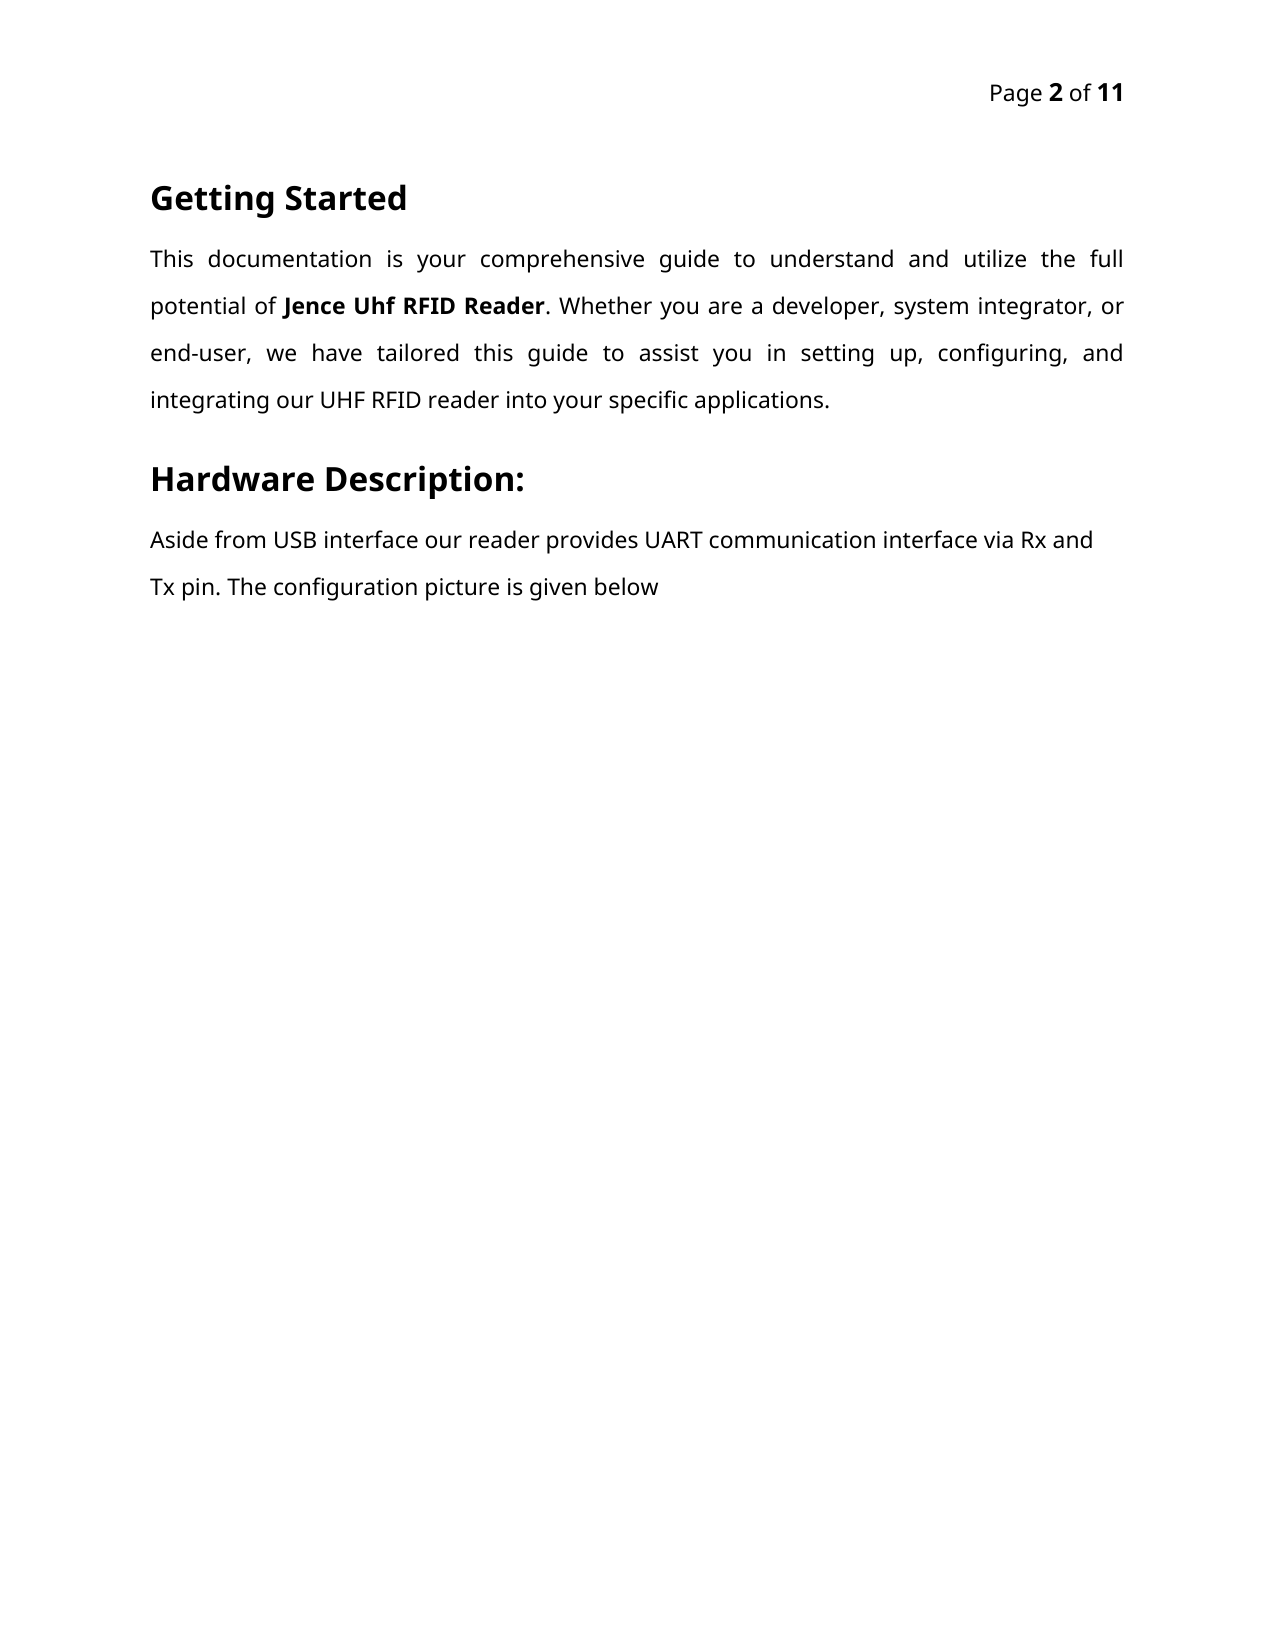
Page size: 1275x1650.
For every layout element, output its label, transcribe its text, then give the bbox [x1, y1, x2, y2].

subtitle Hardware Description: [150, 456, 1125, 501]
subtitle Getting Started [150, 175, 1125, 220]
text This documentation is your comprehensive guide to understand and utilize the full potential of Jence Uhf RFID Reader. Whether you are a developer, system integrator, or end-user, we have tailored this guide to assist you in setting up, configuring, and integrating our UHF RFID reader into your specific applications. [150, 243, 1125, 415]
text Aside from USB interface our reader provides UART communication interface via Rx and Tx pin. The configuration picture is given below [150, 524, 1125, 602]
